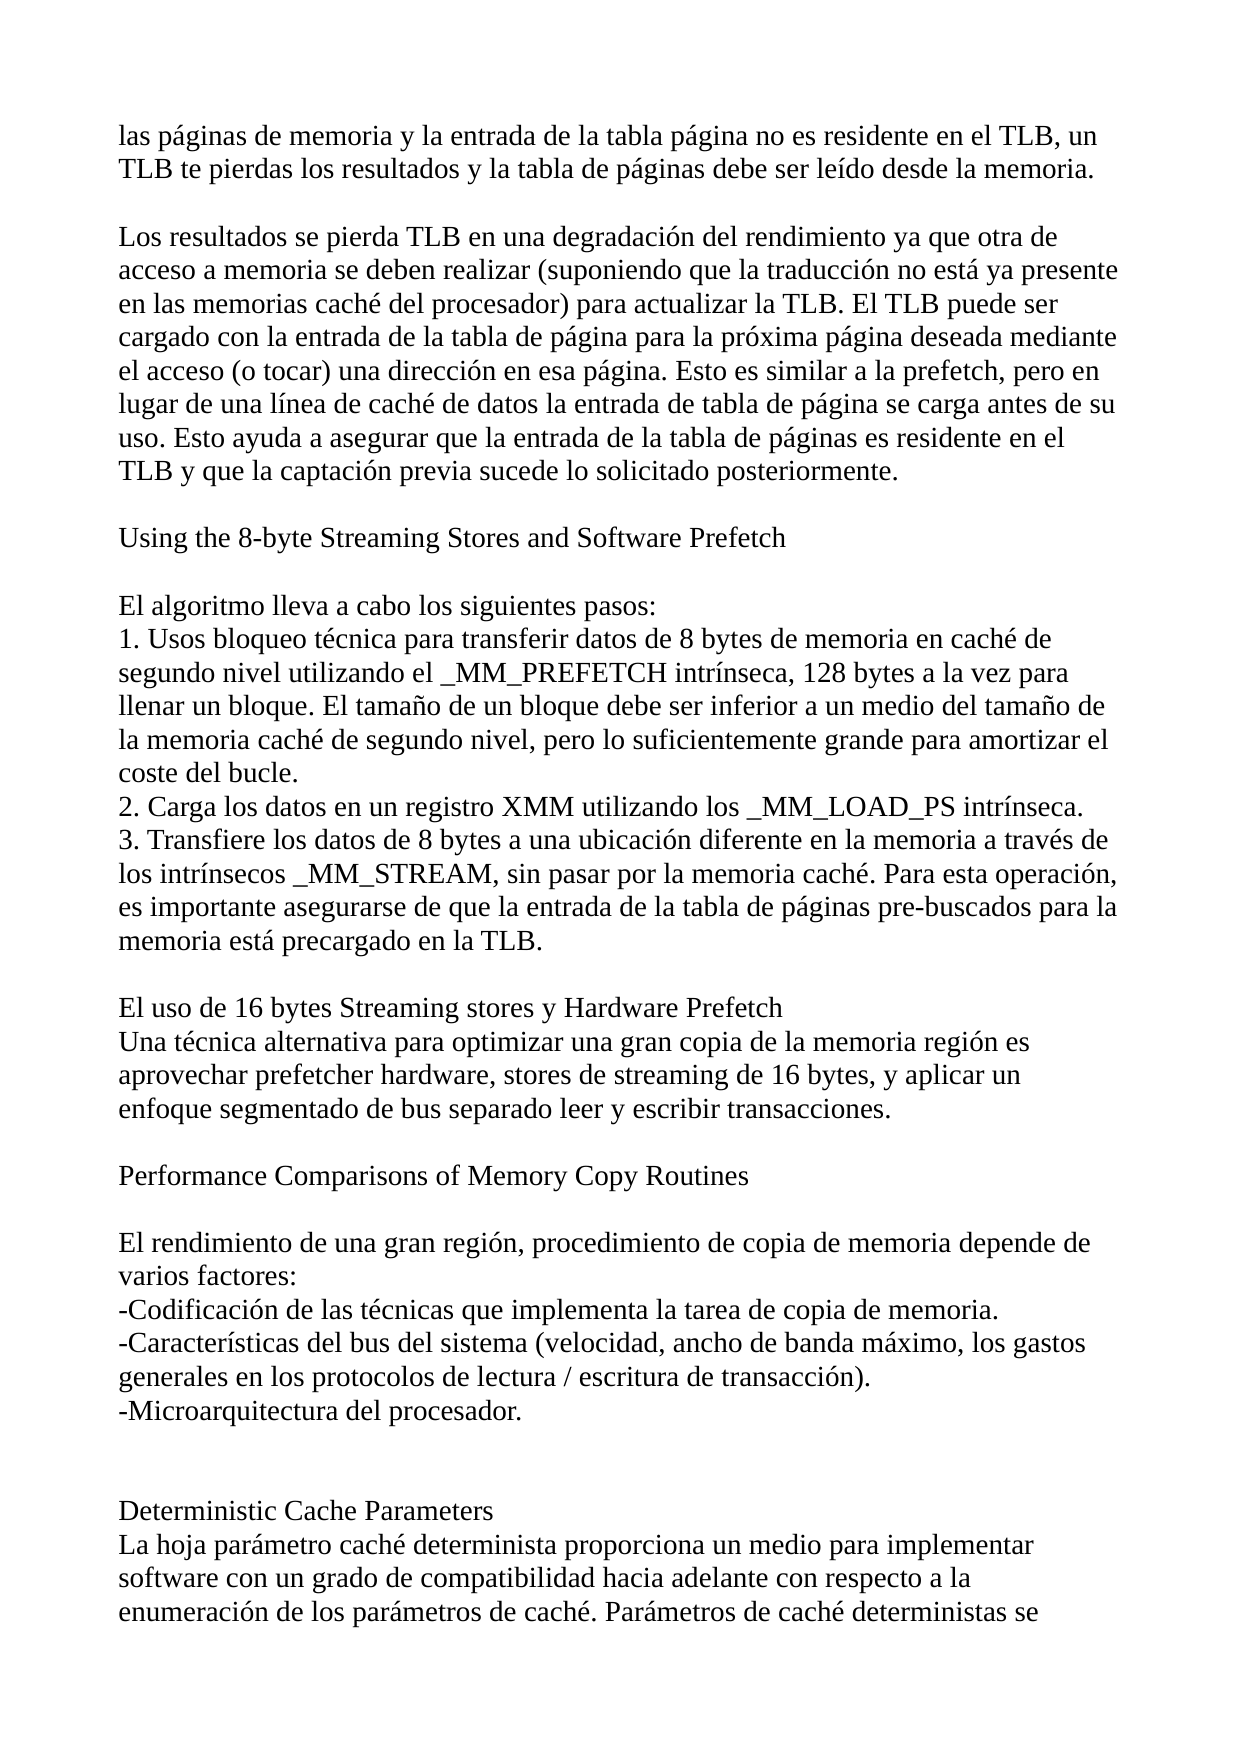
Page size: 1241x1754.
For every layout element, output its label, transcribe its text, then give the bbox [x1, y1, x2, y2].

text 3. Transfiere los datos de 8 bytes a una ubicación diferente en la memoria a través de los intrínsecos _MM_STREAM, sin pasar por la memoria caché. Para esta operación, es importante asegurarse de que la entrada de la tabla de páginas pre-buscados para la memoria está precargado en la TLB. [118, 822, 1122, 957]
text El uso de 16 bytes Streaming stores y Hardware Prefetch [118, 990, 1122, 1024]
text Using the 8-byte Streaming Stores and Software Prefetch [118, 521, 1122, 554]
text El rendimiento de una gran región, procedimiento de copia de memoria depende de varios factores: [118, 1225, 1122, 1292]
text 1. Usos bloqueo técnica para transferir datos de 8 bytes de memoria en caché de segundo nivel utilizando el _MM_PREFETCH intrínseca, 128 bytes a la vez para llenar un bloque. El tamaño de un bloque debe ser inferior a un medio del tamaño de la memoria caché de segundo nivel, pero lo suficientemente grande para amortizar el coste del bucle. [118, 621, 1122, 789]
text 2. Carga los datos en un registro XMM utilizando los _MM_LOAD_PS intrínseca. [118, 789, 1122, 822]
text Una técnica alternativa para optimizar una gran copia de la memoria región es aprovechar prefetcher hardware, stores de streaming de 16 bytes, y aplicar un enfoque segmentado de bus separado leer y escribir transacciones. [118, 1024, 1122, 1124]
text La hoja parámetro caché determinista proporciona un medio para implementar software con un grado de compatibilidad hacia adelante con respecto a la enumeración de los parámetros de caché. Parámetros de caché deterministas se [118, 1527, 1122, 1627]
text -Codificación de las técnicas que implementa la tarea de copia de memoria. [118, 1292, 1122, 1326]
text -Características del bus del sistema (velocidad, ancho de banda máximo, los gastos generales en los protocolos de lectura / escritura de transacción). [118, 1326, 1122, 1393]
text El algoritmo lleva a cabo los siguientes pasos: [118, 588, 1122, 621]
text Los resultados se pierda TLB en una degradación del rendimiento ya que otra de acceso a memoria se deben realizar (suponiendo que la traducción no está ya presente en las memorias caché del procesador) para actualizar la TLB. El TLB puede ser cargado con la entrada de la tabla de página para la próxima página deseada mediante el acceso (o tocar) una dirección en esa página. Esto es similar a la prefetch, pero en lugar de una línea de caché de datos la entrada de tabla de página se carga antes de su uso. Esto ayuda a asegurar que la entrada de la tabla de páginas es residente en el TLB y que la captación previa sucede lo solicitado posteriormente. [118, 219, 1122, 487]
text Performance Comparisons of Memory Copy Routines [118, 1158, 1122, 1191]
text Deterministic Cache Parameters [118, 1493, 1122, 1527]
text las páginas de memoria y la entrada de la tabla página no es residente en el TLB, un TLB te pierdas los resultados y la tabla de páginas debe ser leído desde la memoria. [118, 118, 1122, 185]
text -Microarquitectura del procesador. [118, 1393, 1122, 1426]
